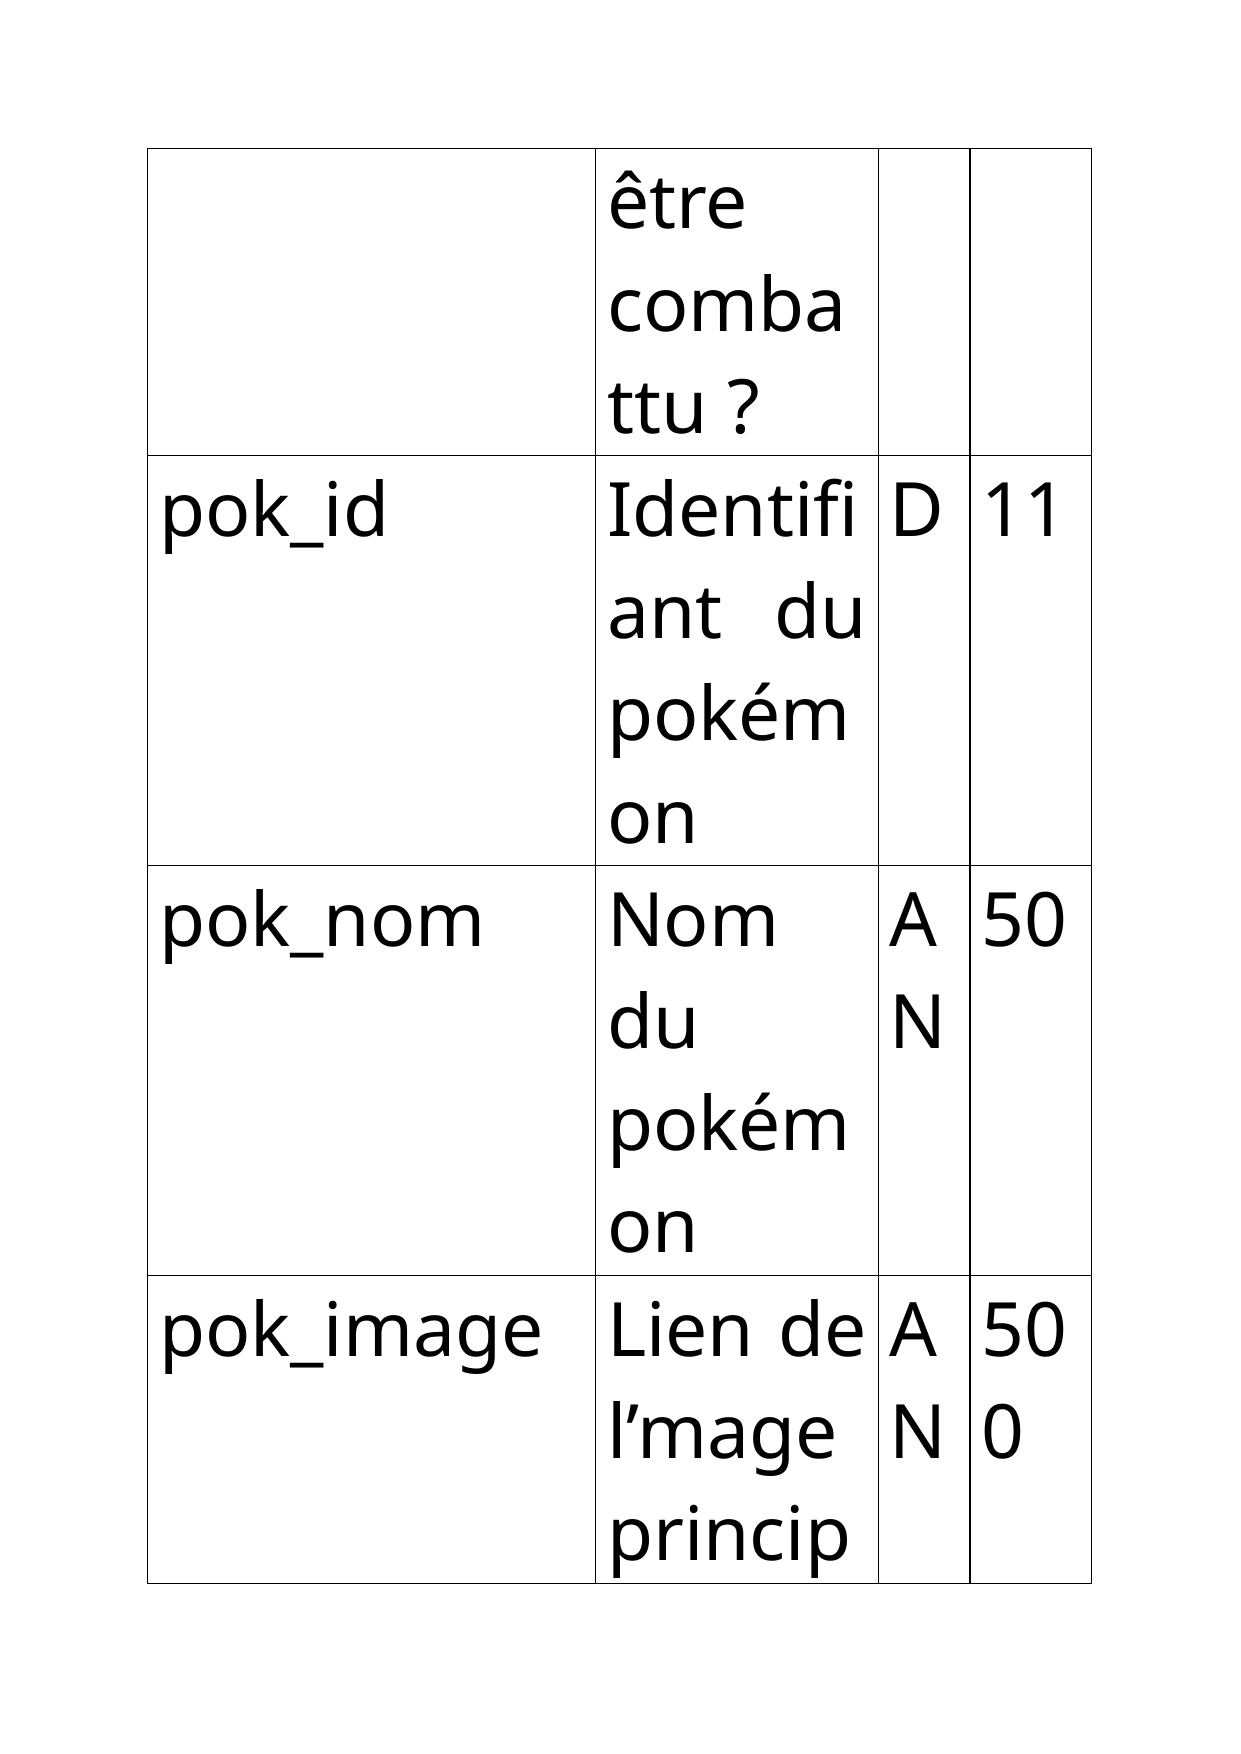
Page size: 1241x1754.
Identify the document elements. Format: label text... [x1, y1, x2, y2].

table_cell AN [879, 866, 969, 1275]
table_cell 11 [971, 456, 1091, 865]
table_cell D [879, 456, 969, 865]
table_cell Identifiant du pokémon [596, 456, 878, 865]
table_cell AN [879, 1276, 969, 1582]
table_cell pok_id [148, 456, 595, 865]
table_cell Nom du pokémon [596, 866, 878, 1275]
table_cell [879, 149, 969, 455]
table_cell pok_image [148, 1276, 595, 1582]
table_cell Lien de l’mage princip [596, 1276, 878, 1582]
table_cell 500 [971, 1276, 1091, 1582]
table_cell être combattu ? [596, 149, 878, 455]
table_cell 50 [971, 866, 1091, 1275]
table_cell [148, 149, 595, 455]
table_cell [971, 149, 1091, 455]
table_cell pok_nom [148, 866, 595, 1275]
